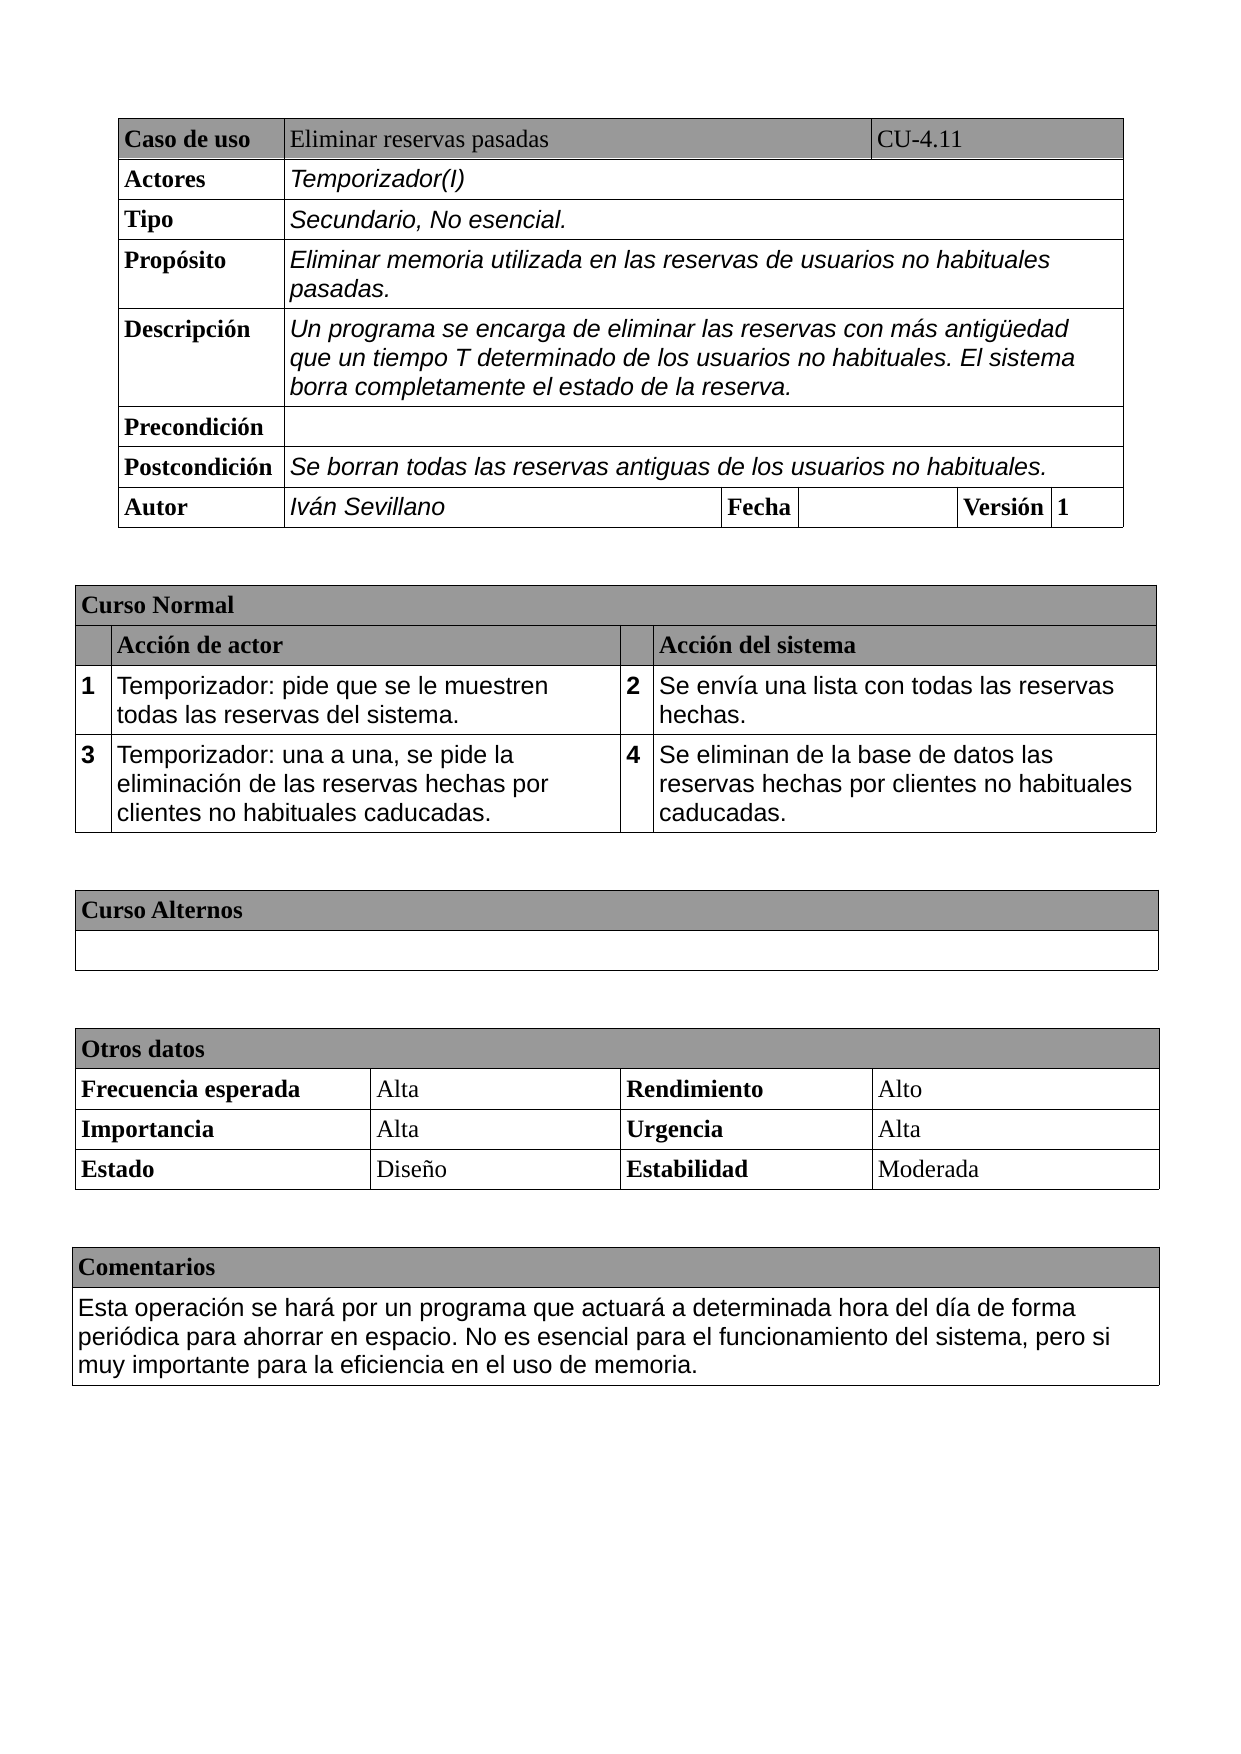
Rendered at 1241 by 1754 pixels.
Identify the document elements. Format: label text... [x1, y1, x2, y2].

table_cell 1 [1052, 488, 1123, 527]
table_cell Temporizador: una a una, se pide la eliminación de las reservas hechas por clientes no habituales caducadas. [112, 735, 620, 832]
table_header CU-4.11 [872, 119, 1123, 158]
table_header Caso de uso [119, 119, 284, 158]
table_cell Eliminar memoria utilizada en las reservas de usuarios no habituales pasadas. [285, 240, 1123, 308]
table_cell [621, 626, 653, 665]
table_cell Tipo [119, 200, 284, 239]
table_header Curso Normal [76, 586, 1156, 625]
table_cell 2 [621, 666, 653, 734]
table_cell 4 [621, 735, 653, 832]
table_cell [285, 407, 1123, 446]
table_cell Un programa se encarga de eliminar las reservas con más antigüedad que un tiempo T determinado de los usuarios no habituales. El sistema borra completamente el estado de la reserva. [285, 309, 1123, 406]
table_cell 1 [76, 666, 111, 734]
table_cell Frecuencia esperada [76, 1069, 370, 1108]
table_cell Urgencia [621, 1110, 872, 1149]
table_cell Moderada [873, 1150, 1159, 1189]
table_cell 3 [76, 735, 111, 832]
table_cell Actores [119, 160, 284, 199]
table_cell Iván Sevillano [285, 488, 721, 527]
table_cell Alta [371, 1110, 620, 1149]
table_cell Autor [119, 488, 284, 527]
table_cell Estado [76, 1150, 370, 1189]
table_cell Temporizador(I) [285, 160, 1123, 199]
table_cell Alto [873, 1069, 1159, 1108]
table_header Comentarios [73, 1248, 1159, 1287]
table_cell Fecha [722, 488, 798, 527]
table_header Curso Alternos [76, 891, 1158, 930]
table_cell Se eliminan de la base de datos las reservas hechas por clientes no habituales caducadas. [654, 735, 1156, 832]
table_cell [799, 488, 957, 527]
table_cell Descripción [119, 309, 284, 406]
table_cell Se envía una lista con todas las reservas hechas. [654, 666, 1156, 734]
table_cell Esta operación se hará por un programa que actuará a determinada hora del día de forma periódica para ahorrar en espacio. No es esencial para el funcionamiento del sistema, pero si muy importante para la eficiencia en el uso de memoria. [73, 1288, 1159, 1385]
table_cell Secundario, No esencial. [285, 200, 1123, 239]
table_cell [76, 626, 111, 665]
table_cell Se borran todas las reservas antiguas de los usuarios no habituales. [285, 447, 1123, 487]
table_cell Acción del sistema [654, 626, 1156, 665]
table_cell [76, 931, 1158, 970]
table_header Eliminar reservas pasadas [285, 119, 871, 158]
table_cell Precondición [119, 407, 284, 446]
table_header Otros datos [76, 1029, 1159, 1068]
table_cell Diseño [371, 1150, 620, 1189]
table_cell Estabilidad [621, 1150, 872, 1189]
table_cell Versión [958, 488, 1051, 527]
table_cell Temporizador: pide que se le muestren todas las reservas del sistema. [112, 666, 620, 734]
table_cell Postcondición [119, 447, 284, 487]
table_cell Rendimiento [621, 1069, 872, 1108]
table_cell Propósito [119, 240, 284, 308]
table_cell Alta [371, 1069, 620, 1108]
table_cell Alta [873, 1110, 1159, 1149]
table_cell Acción de actor [112, 626, 620, 665]
table_cell Importancia [76, 1110, 370, 1149]
